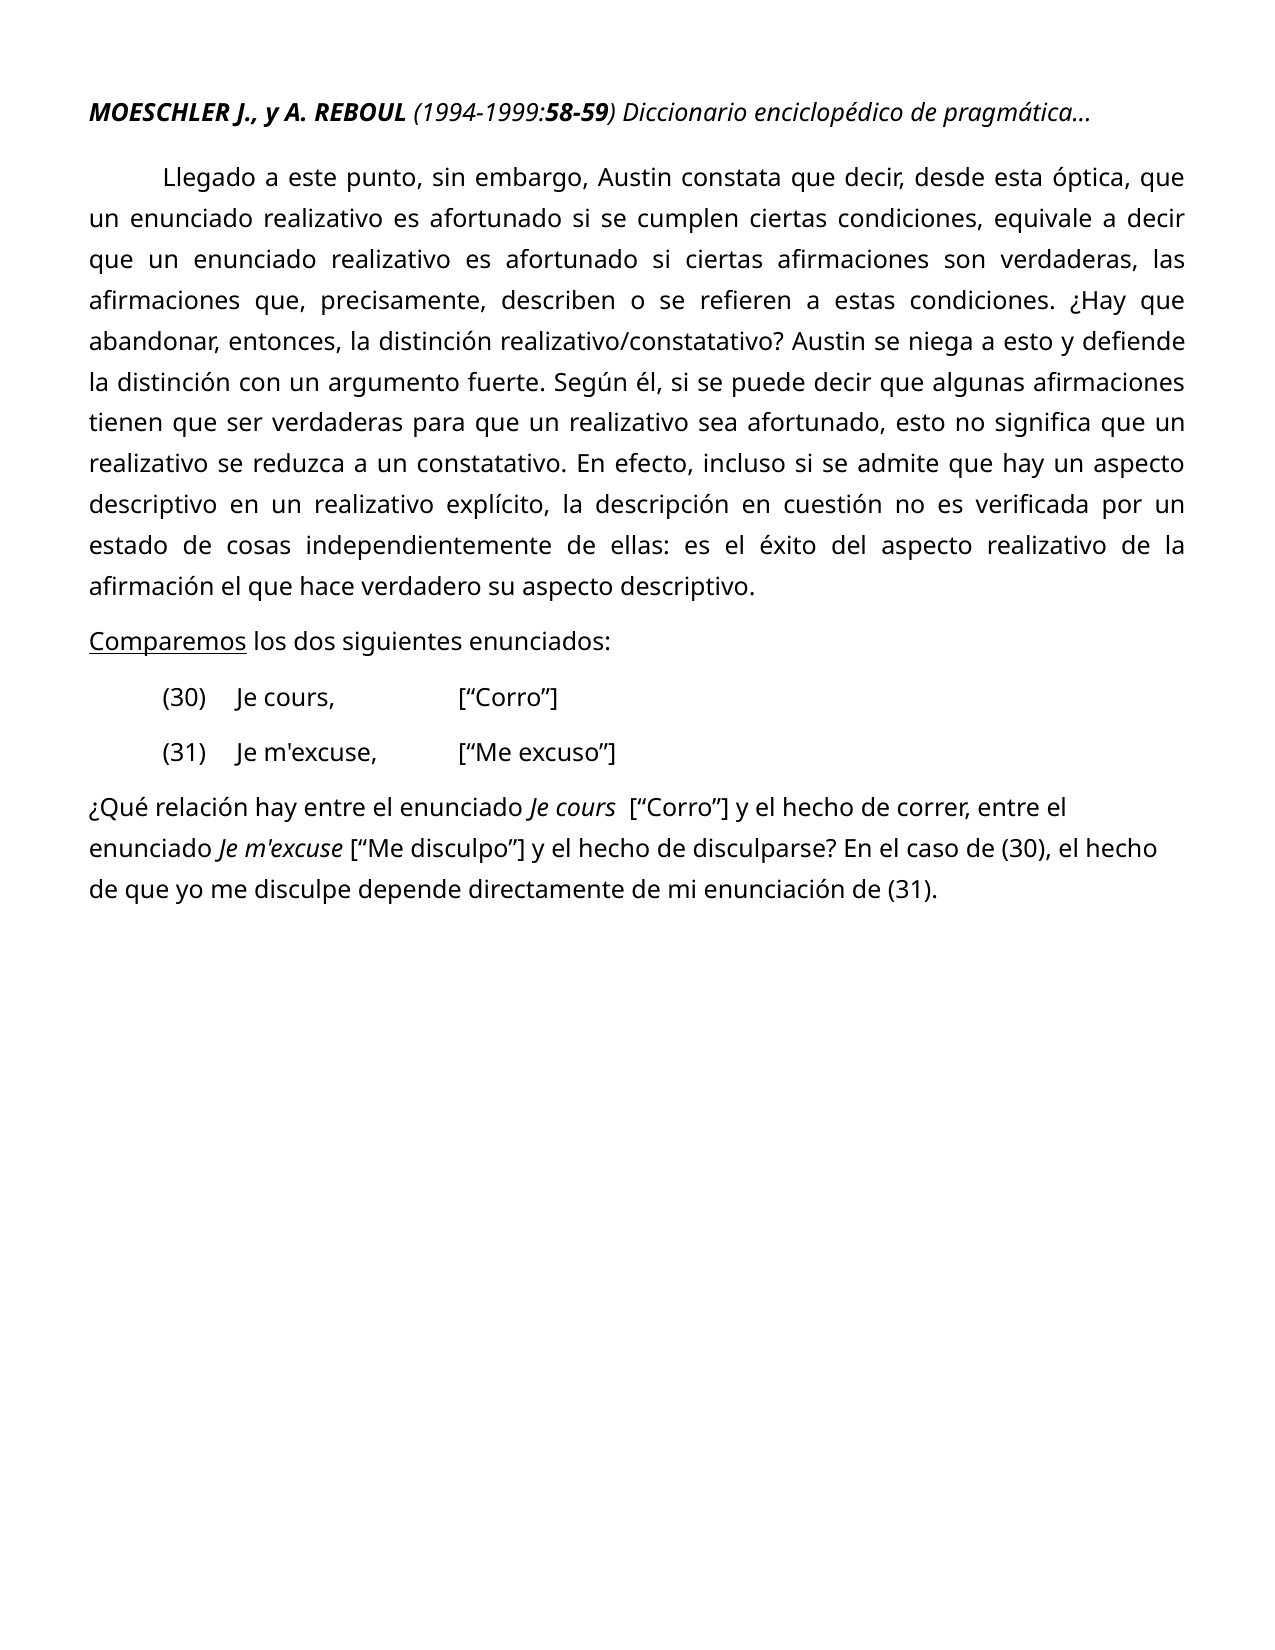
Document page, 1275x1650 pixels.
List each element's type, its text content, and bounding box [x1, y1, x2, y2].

text (31) Je m'excuse, [“Me excuso”] [88, 735, 1186, 769]
text ¿Qué relación hay entre el enunciado Je cours [“Corro”] y el hecho de correr, entre el enunciado Je m'excuse [“Me disculpo”] y el hecho de disculparse? En el caso de (30), el hecho de que yo me disculpe depende directamente de mi enunciación de (31). [88, 790, 1186, 906]
text (30) Je cours, [“Corro”] [88, 679, 1186, 713]
text Llegado a este punto, sin embargo, Austin constata que decir, desde esta óptica, que un enunciado realizativo es afortunado si se cumplen ciertas condiciones, equivale a decir que un enunciado realizativo es afortunado si ciertas afirmaciones son verdaderas, las afirmaciones que, precisamente, describen o se refieren a estas condiciones. ¿Hay que abandonar, entonces, la distinción realizativo/constatativo? Austin se niega a esto y defiende la distinción con un argumento fuerte. Según él, si se puede decir que algunas afirmaciones tienen que ser verdaderas para que un realizativo sea afortunado, esto no significa que un realizativo se reduzca a un constatativo. En efecto, incluso si se admite que hay un aspecto descriptivo en un realizativo explícito, la descripción en cuestión no es verificada por un estado de cosas independientemente de ellas: es el éxito del aspecto realizativo de la afirmación el que hace verdadero su aspecto descriptivo. [88, 160, 1186, 602]
text MOESCHLER J., y A. REBOUL (1994-1999:58-59) Diccionario enciclopédico de pragmática... [88, 94, 1186, 128]
text Comparemos los dos siguientes enunciados: [88, 624, 1186, 658]
